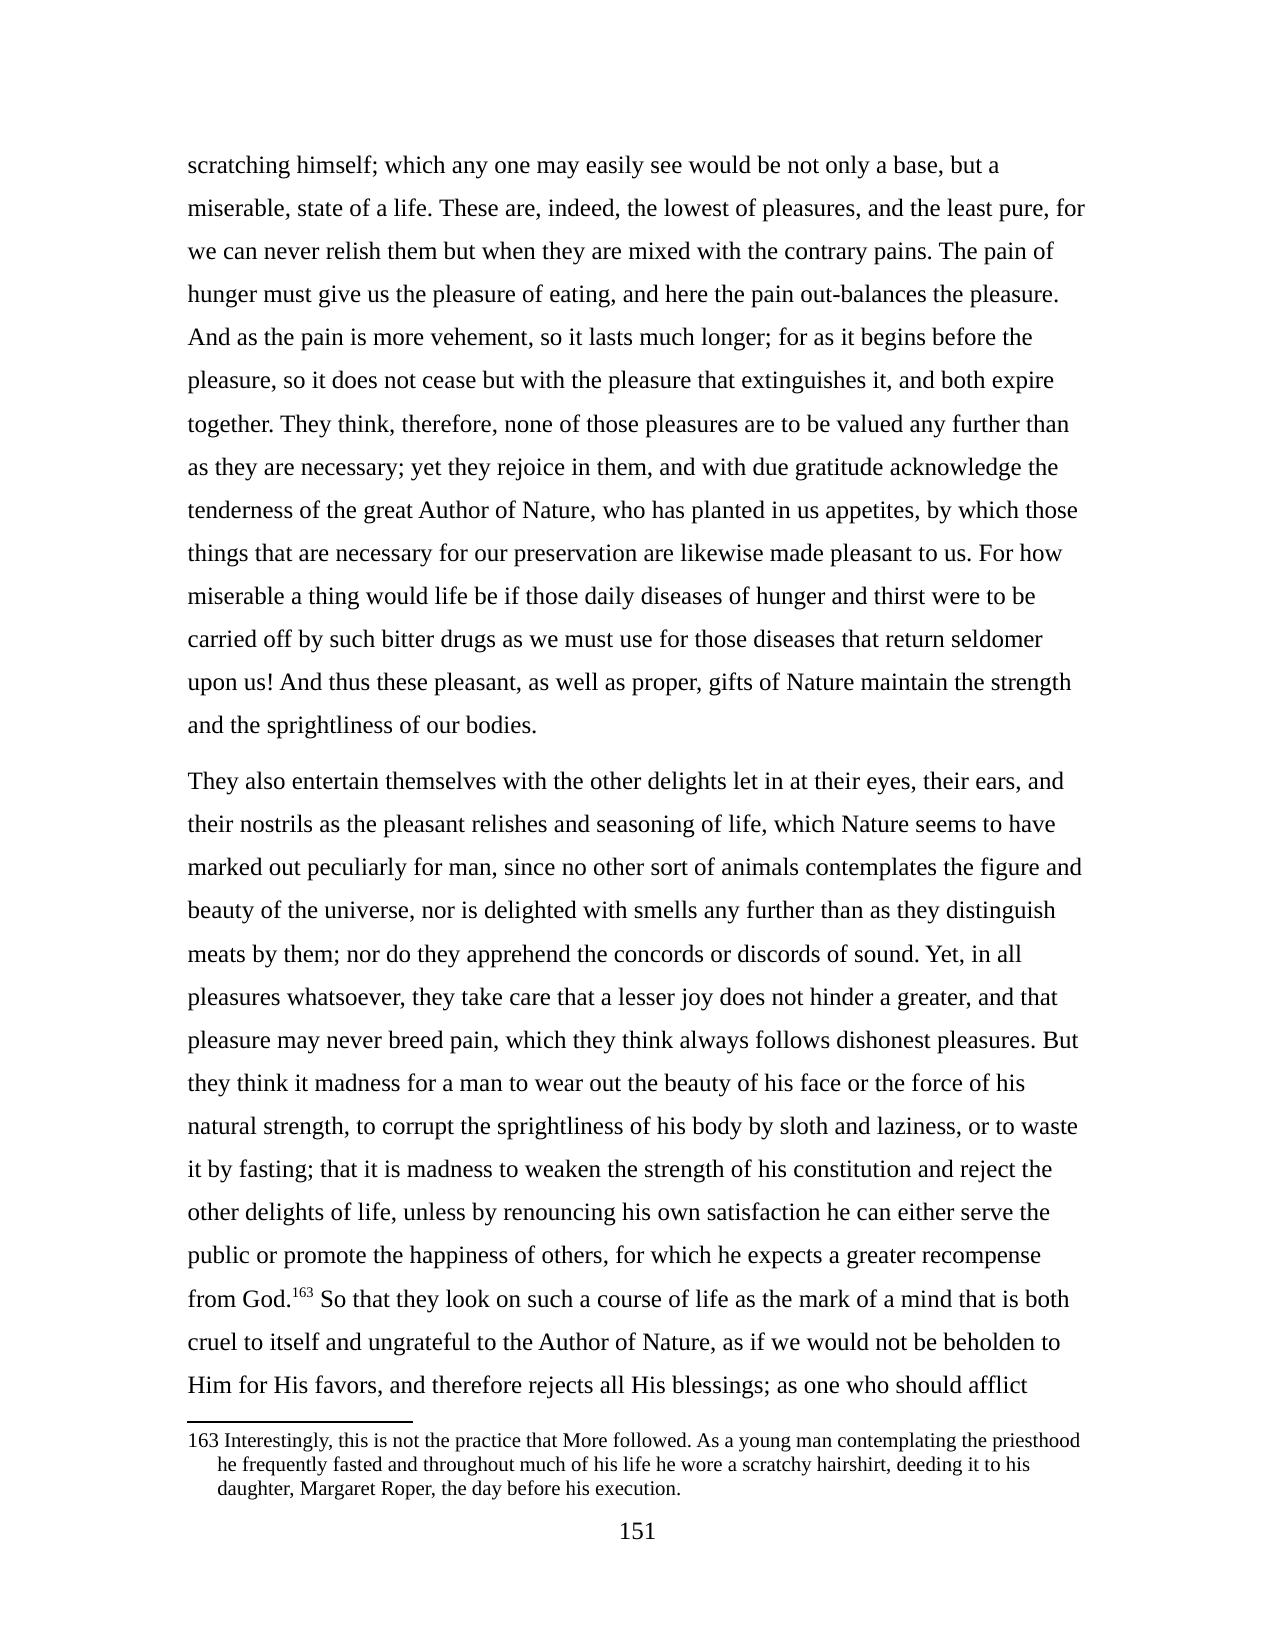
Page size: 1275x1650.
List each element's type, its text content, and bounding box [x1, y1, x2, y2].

text They also entertain themselves with the other delights let in at their eyes, their ears, and their nostrils as the pleasant relishes and seasoning of life, which Nature seems to have marked out peculiarly for man, since no other sort of animals contemplates the figure and beauty of the universe, nor is delighted with smells any further than as they distinguish meats by them; nor do they apprehend the concords or discords of sound. Yet, in all pleasures whatsoever, they take care that a lesser joy does not hinder a greater, and that pleasure may never breed pain, which they think always follows dishonest pleasures. But they think it madness for a man to wear out the beauty of his face or the force of his natural strength, to corrupt the sprightliness of his body by sloth and laziness, or to waste it by fasting; that it is madness to weaken the strength of his constitution and reject the other delights of life, unless by renouncing his own satisfaction he can either serve the public or promote the happiness of others, for which he expects a greater recompense from God. So that they look on such a course of life as the mark of a mind that is both cruel to itself and ungrateful to the Author of Nature, as if we would not be beholden to Him for His favors, and therefore rejects all His blessings; as one who should afflict [187, 766, 1087, 1399]
text Interestingly, this is not the practice that More followed. As a young man contemplating the priesthood he frequently fasted and throughout much of his life he wore a scratchy hairshirt, deeding it to his daughter, Margaret Roper, the day before his execution. [187, 1428, 1087, 1500]
text scratching himself; which any one may easily see would be not only a base, but a miserable, state of a life. These are, indeed, the lowest of pleasures, and the least pure, for we can never relish them but when they are mixed with the contrary pains. The pain of hunger must give us the pleasure of eating, and here the pain out-balances the pleasure. And as the pain is more vehement, so it lasts much longer; for as it begins before the pleasure, so it does not cease but with the pleasure that extinguishes it, and both expire together. They think, therefore, none of those pleasures are to be valued any further than as they are necessary; yet they rejoice in them, and with due gratitude acknowledge the tenderness of the great Author of Nature, who has planted in us appetites, by which those things that are necessary for our preservation are likewise made pleasant to us. For how miserable a thing would life be if those daily diseases of hunger and thirst were to be carried off by such bitter drugs as we must use for those diseases that return seldomer upon us! And thus these pleasant, as well as proper, gifts of Nature maintain the strength and the sprightliness of our bodies. [187, 150, 1087, 739]
